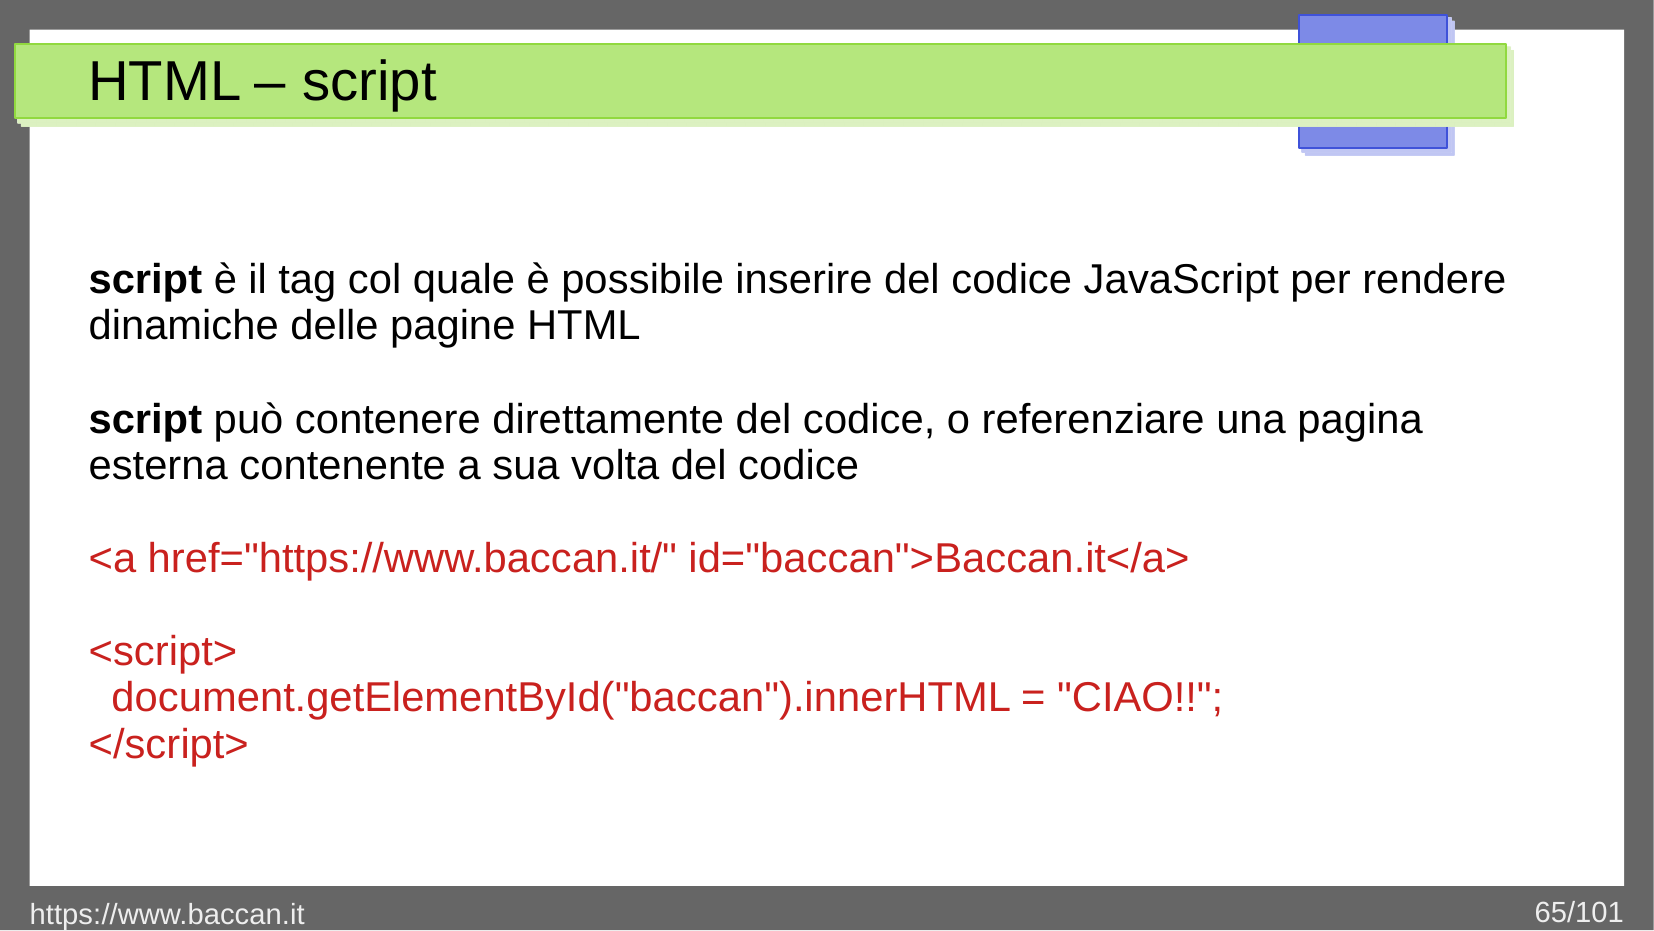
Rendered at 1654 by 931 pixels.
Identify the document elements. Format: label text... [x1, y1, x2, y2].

text_box script è il tag col quale è possibile inserire del codice JavaScript per rendere dinamiche delle pagine HTML script può contenere direttamente del codice, o referenziare una pagina esterna contenente a sua volta del codice <a href="https://www.baccan.it/" id="baccan">Baccan.it</a> <script> document.getElementById("baccan").innerHTML = "CIAO!!"; </script> [88, 147, 1565, 876]
title HTML – script [88, 44, 1506, 119]
